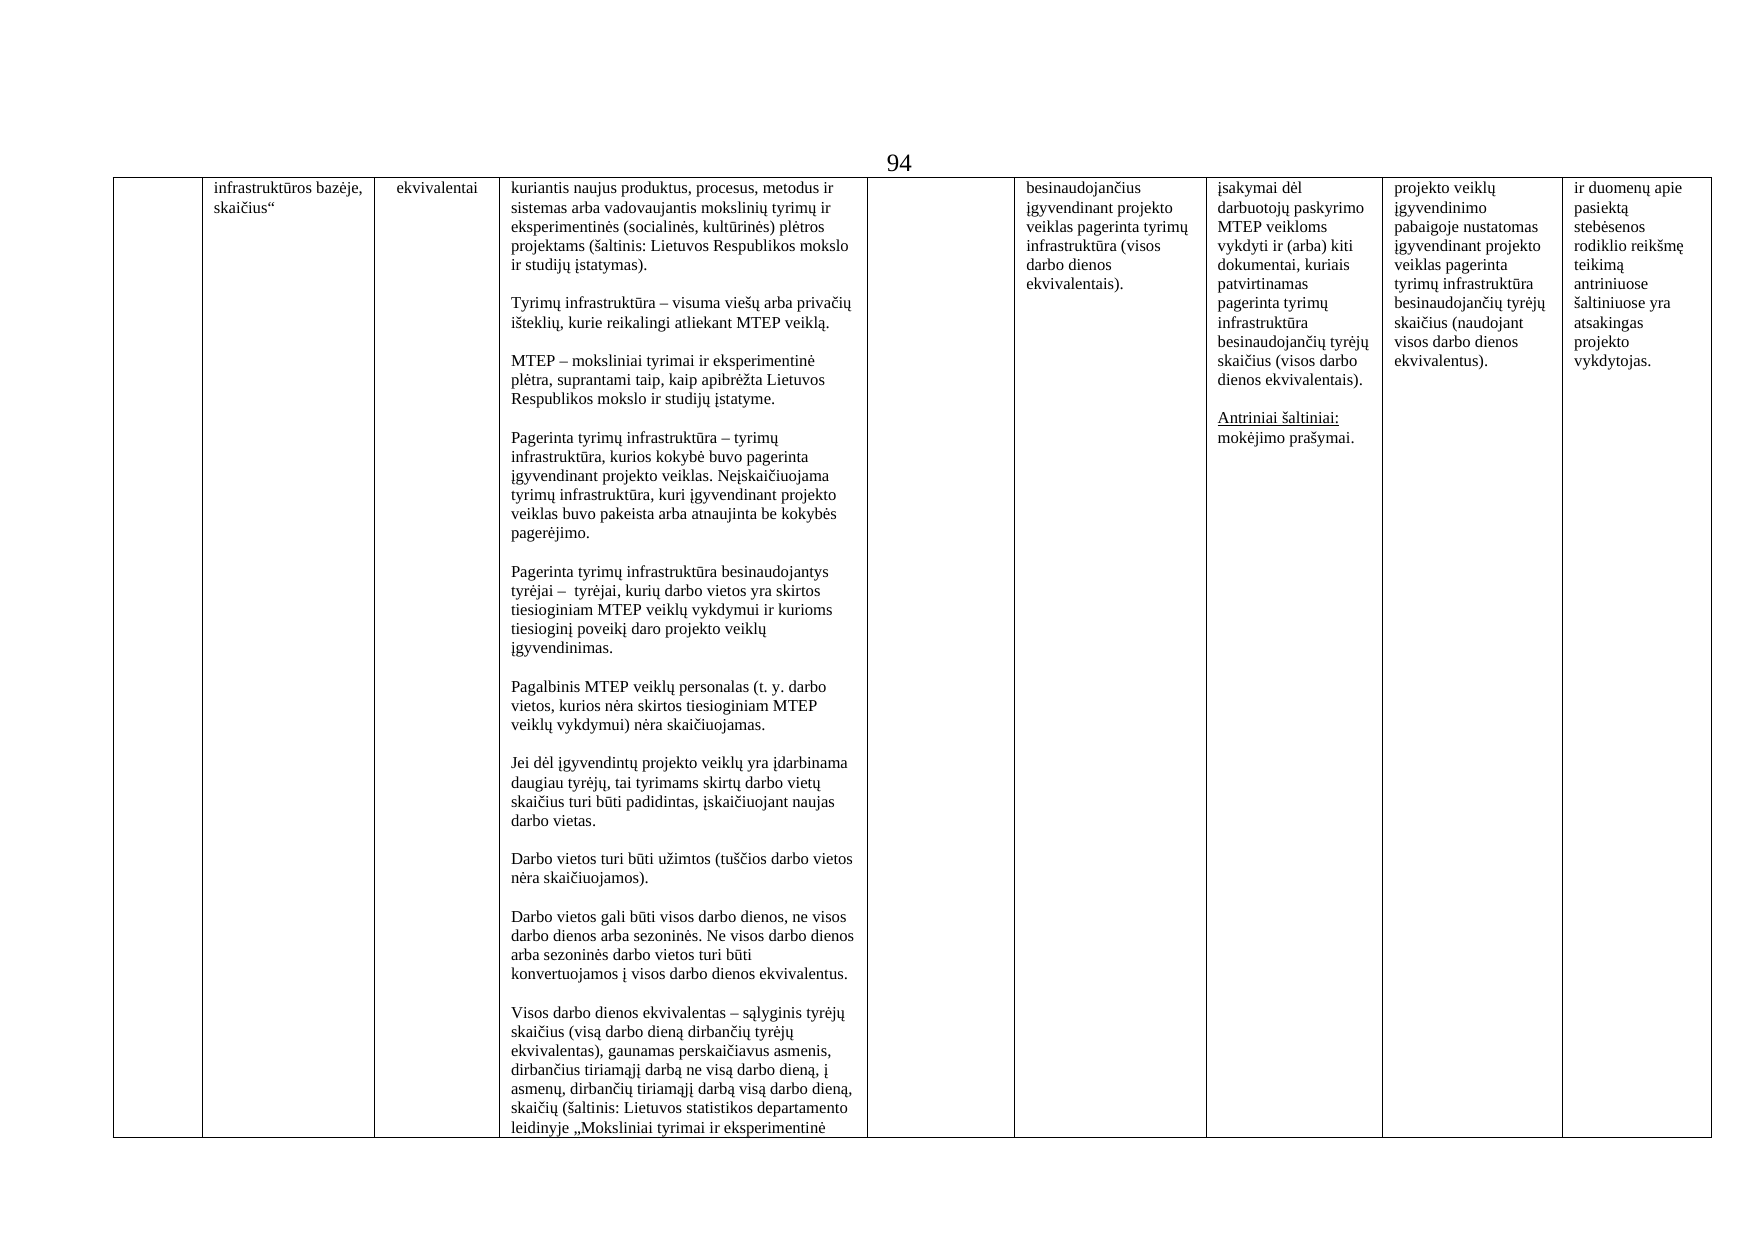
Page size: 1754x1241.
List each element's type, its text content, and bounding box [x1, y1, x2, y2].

table_cell ir duomenų apie pasiektą stebėsenos rodiklio reikšmę teikimą antriniuose šaltiniuose yra atsakingas projekto vykdytojas. [1563, 178, 1711, 1137]
table_cell besinaudojančius įgyvendinant projekto veiklas pagerinta tyrimų infrastruktūra (visos darbo dienos ekvivalentais). [1015, 178, 1206, 1137]
table_cell [114, 178, 202, 1137]
table_cell [868, 178, 1014, 1137]
table_cell kuriantis naujus produktus, procesus, metodus ir sistemas arba vadovaujantis mokslinių tyrimų ir eksperimentinės (socialinės, kultūrinės) plėtros projektams (šaltinis: Lietuvos Respublikos mokslo ir studijų įstatymas). Tyrimų infrastruktūra – visuma viešų arba privačių išteklių, kurie reikalingi atliekant MTEP veiklą. MTEP – moksliniai tyrimai ir eksperimentinė plėtra, suprantami taip, kaip apibrėžta Lietuvos Respublikos mokslo ir studijų įstatyme. Pagerinta tyrimų infrastruktūra – tyrimų infrastruktūra, kurios kokybė buvo pagerinta įgyvendinant projekto veiklas. Neįskaičiuojama tyrimų infrastruktūra, kuri įgyvendinant projekto veiklas buvo pakeista arba atnaujinta be kokybės pagerėjimo. Pagerinta tyrimų infrastruktūra besinaudojantys tyrėjai – tyrėjai, kurių darbo vietos yra skirtos tiesioginiam MTEP veiklų vykdymui ir kurioms tiesioginį poveikį daro projekto veiklų įgyvendinimas. Pagalbinis MTEP veiklų personalas (t. y. darbo vietos, kurios nėra skirtos tiesioginiam MTEP veiklų vykdymui) nėra skaičiuojamas. Jei dėl įgyvendintų projekto veiklų yra įdarbinama daugiau tyrėjų, tai tyrimams skirtų darbo vietų skaičius turi būti padidintas, įskaičiuojant naujas darbo vietas. Darbo vietos turi būti užimtos (tuščios darbo vietos nėra skaičiuojamos). Darbo vietos gali būti visos darbo dienos, ne visos darbo dienos arba sezoninės. Ne visos darbo dienos arba sezoninės darbo vietos turi būti konvertuojamos į visos darbo dienos ekvivalentus. Visos darbo dienos ekvivalentas – sąlyginis tyrėjų skaičius (visą darbo dieną dirbančių tyrėjų ekvivalentas), gaunamas perskaičiavus asmenis, dirbančius tiriamąjį darbą ne visą darbo dieną, į asmenų, dirbančių tiriamąjį darbą visą darbo dieną, skaičių (šaltinis: Lietuvos statistikos departamento leidinyje „Moksliniai tyrimai ir eksperimentinė [500, 178, 867, 1137]
table_cell ekvivalentai [375, 178, 499, 1137]
table_cell įsakymai dėl darbuotojų paskyrimo MTEP veikloms vykdyti ir (arba) kiti dokumentai, kuriais patvirtinamas pagerinta tyrimų infrastruktūra besinaudojančių tyrėjų skaičius (visos darbo dienos ekvivalentais). Antriniai šaltiniai: mokėjimo prašymai. [1207, 178, 1382, 1137]
table_cell infrastruktūros bazėje, skaičius“ [203, 178, 374, 1137]
table_cell projekto veiklų įgyvendinimo pabaigoje nustatomas įgyvendinant projekto veiklas pagerinta tyrimų infrastruktūra besinaudojančių tyrėjų skaičius (naudojant visos darbo dienos ekvivalentus). [1383, 178, 1562, 1137]
